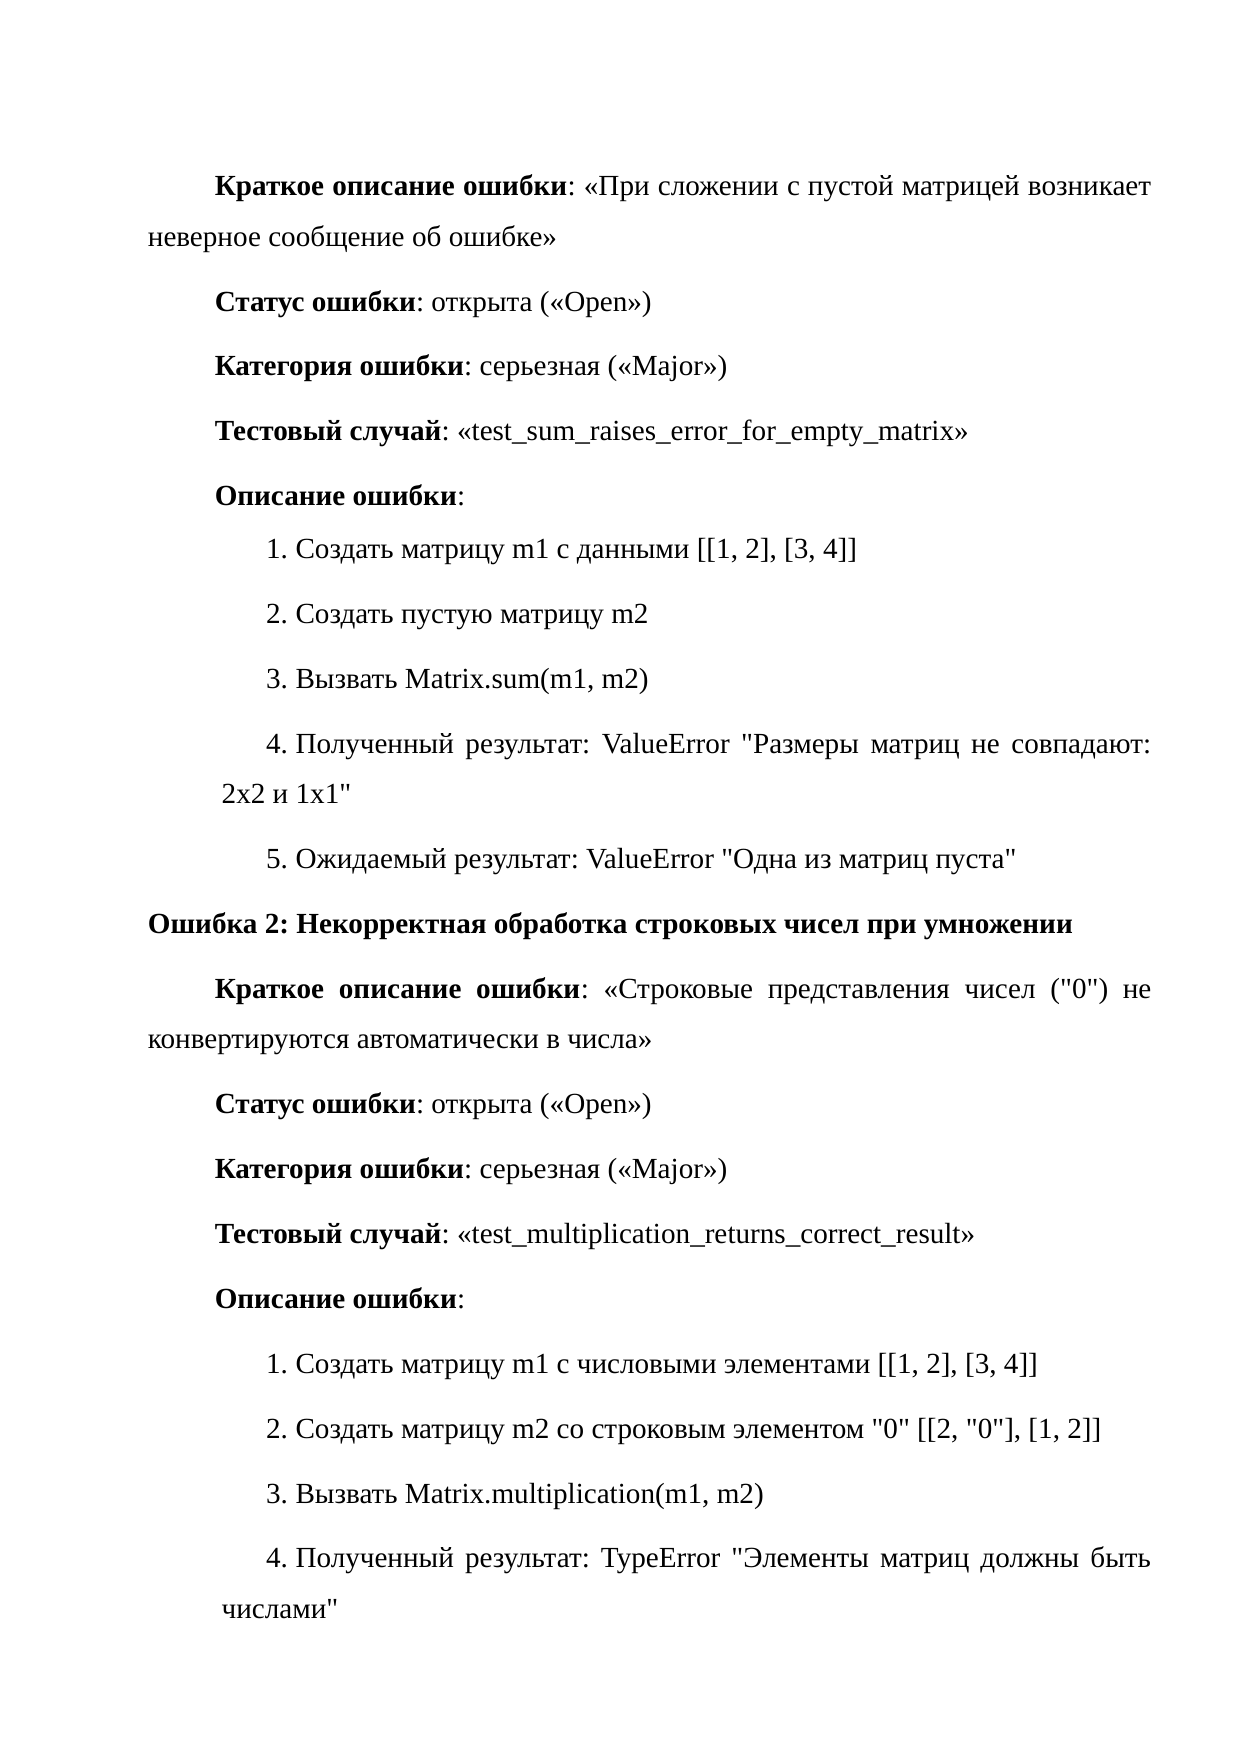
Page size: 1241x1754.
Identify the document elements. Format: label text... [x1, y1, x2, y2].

text Краткое описание ошибки: «При сложении с пустой матрицей возникает неверное сообщение об ошибке» [148, 118, 1152, 252]
list Создать матрицу m1 с данными [[1, 2], [3, 4]] [192, 531, 1152, 565]
text Описание ошибки: [148, 478, 1152, 512]
text Тестовый случай: «test_multiplication_returns_correct_result» [148, 1216, 1152, 1250]
text Описание ошибки: [148, 1281, 1152, 1314]
text Статус ошибки: открыта («Open») [148, 284, 1152, 317]
list Полученный результат: ValueError "Размеры матриц не совпадают: 2x2 и 1x1" [192, 726, 1152, 810]
text Тестовый случай: «test_sum_raises_error_for_empty_matrix» [148, 413, 1152, 447]
list Создать матрицу m1 с числовыми элементами [[1, 2], [3, 4]] [192, 1346, 1152, 1379]
list Полученный результат: TypeError "Элементы матриц должны быть числами" [192, 1541, 1152, 1624]
text Категория ошибки: серьезная («Major») [148, 1151, 1152, 1185]
list Ожидаемый результат: ValueError "Одна из матриц пуста" [192, 841, 1152, 875]
list Создать пустую матрицу m2 [192, 596, 1152, 630]
list Создать матрицу m2 со строковым элементом "0" [[2, "0"], [1, 2]] [192, 1411, 1152, 1444]
list Вызвать Matrix.multiplication(m1, m2) [192, 1476, 1152, 1509]
text Ошибка 2: Некорректная обработка строковых чисел при умножении [148, 906, 1152, 940]
text Категория ошибки: серьезная («Major») [148, 348, 1152, 382]
text Краткое описание ошибки: «Строковые представления чисел ("0") не конвертируются автоматически в числа» [148, 971, 1152, 1055]
list Вызвать Matrix.sum(m1, m2) [192, 661, 1152, 695]
text Статус ошибки: открыта («Open») [148, 1086, 1152, 1120]
